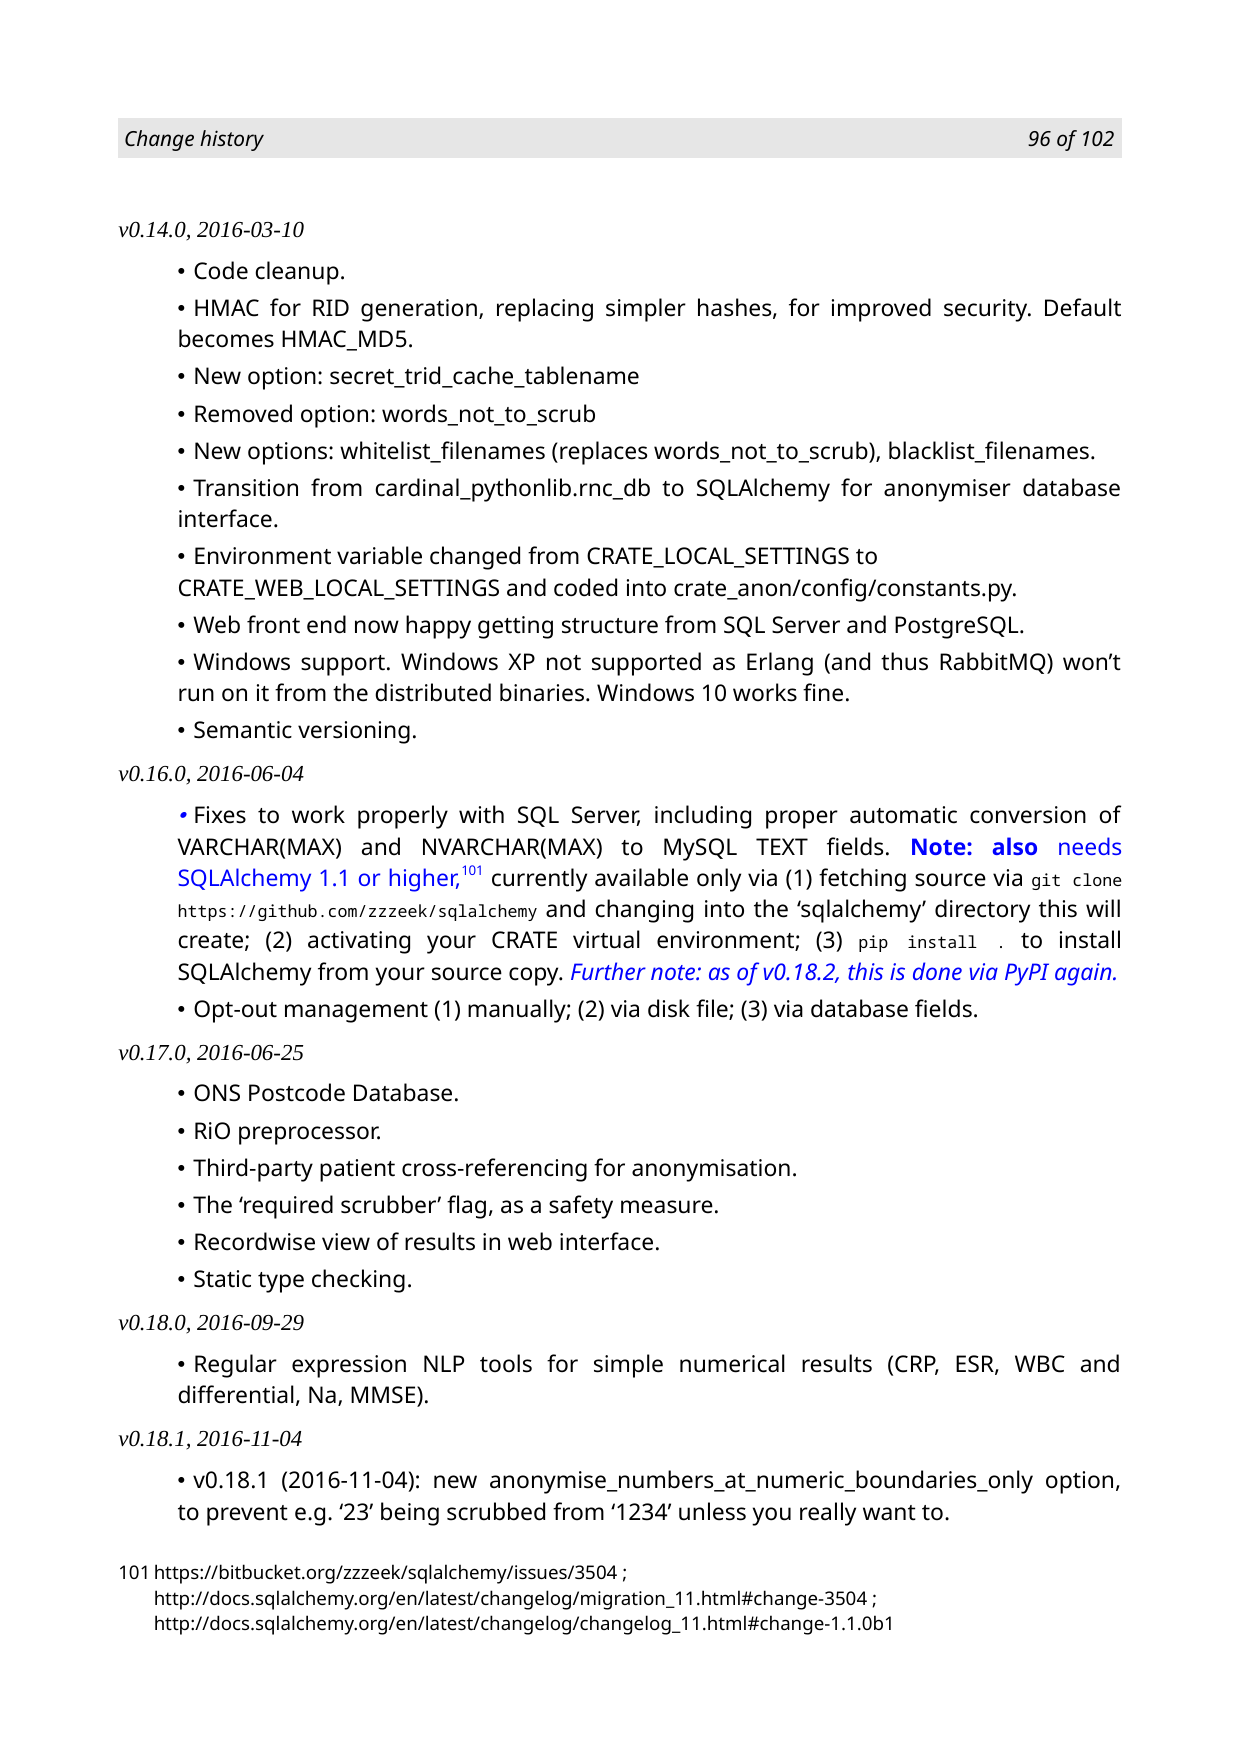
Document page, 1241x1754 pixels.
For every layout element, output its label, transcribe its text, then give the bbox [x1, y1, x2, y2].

subtitle v0.14.0, 2016-03-10 [118, 216, 1122, 242]
list Recordwise view of results in web interface. [177, 1226, 1122, 1257]
subtitle v0.16.0, 2016-06-04 [118, 760, 1122, 787]
list Code cleanup. [177, 255, 1122, 286]
subtitle v0.17.0, 2016-06-25 [118, 1039, 1122, 1065]
list Transition from cardinal_pythonlib.rnc_db to SQLAlchemy for anonymiser database interface. [177, 472, 1122, 534]
list Third-party patient cross-referencing for anonymisation. [177, 1152, 1122, 1183]
list Web front end now happy getting structure from SQL Server and PostgreSQL. [177, 609, 1122, 640]
list Regular expression NLP tools for simple numerical results (CRP, ESR, WBC and differential, Na, MMSE). [177, 1348, 1122, 1411]
list New options: whitelist_filenames (replaces words_not_to_scrub), blacklist_filenames. [177, 435, 1122, 466]
subtitle v0.18.1, 2016-11-04 [118, 1425, 1122, 1452]
list v0.18.1 (2016-11-04): new anonymise_numbers_at_numeric_boundaries_only option, to prevent e.g. ‘23’ being scrubbed from ‘1234’ unless you really want to. [177, 1464, 1122, 1527]
list https://bitbucket.org/zzzeek/sqlalchemy/issues/3504 ; http://docs.sqlalchemy.org/en/latest/changelog/migration_11.html#change-3504 ; http://docs.sqlalchemy.org/en/latest/changelog/changelog_11.html#change-1.1.0b1 [118, 1559, 1122, 1636]
list Environment variable changed from CRATE_LOCAL_SETTINGS to CRATE_WEB_LOCAL_SETTINGS and coded into crate_anon/config/constants.py. [177, 540, 1122, 603]
list ONS Postcode Database. [177, 1077, 1122, 1109]
list RiO preprocessor. [177, 1114, 1122, 1146]
list Windows support. Windows XP not supported as Erlang (and thus RabbitMQ) won’t run on it from the distributed binaries. Windows 10 works fine. [177, 646, 1122, 708]
subtitle v0.18.0, 2016-09-29 [118, 1309, 1122, 1336]
list The ‘required scrubber’ flag, as a safety measure. [177, 1189, 1122, 1220]
list Opt-out management (1) manually; (2) via disk file; (3) via database fields. [177, 993, 1122, 1024]
list Semantic versioning. [177, 714, 1122, 746]
list New option: secret_trid_cache_tablename [177, 360, 1122, 392]
list HMAC for RID generation, replacing simpler hashes, for improved security. Default becomes HMAC_MD5. [177, 292, 1122, 354]
list Static type checking. [177, 1263, 1122, 1294]
list Removed option: words_not_to_scrub [177, 397, 1122, 429]
list Fixes to work properly with SQL Server, including proper automatic conversion of VARCHAR(MAX) and NVARCHAR(MAX) to MySQL TEXT fields. Note: also needs SQLAlchemy 1.1 or higher, currently available only via (1) fetching source via git clone https://github.com/zzzeek/sqlalchemy and changing into the ‘sqlalchemy’ directory this will create; (2) activating your CRATE virtual environment; (3) pip install . to install SQLAlchemy from your source copy. Further note: as of v0.18.2, this is done via PyPI again. [177, 799, 1122, 987]
